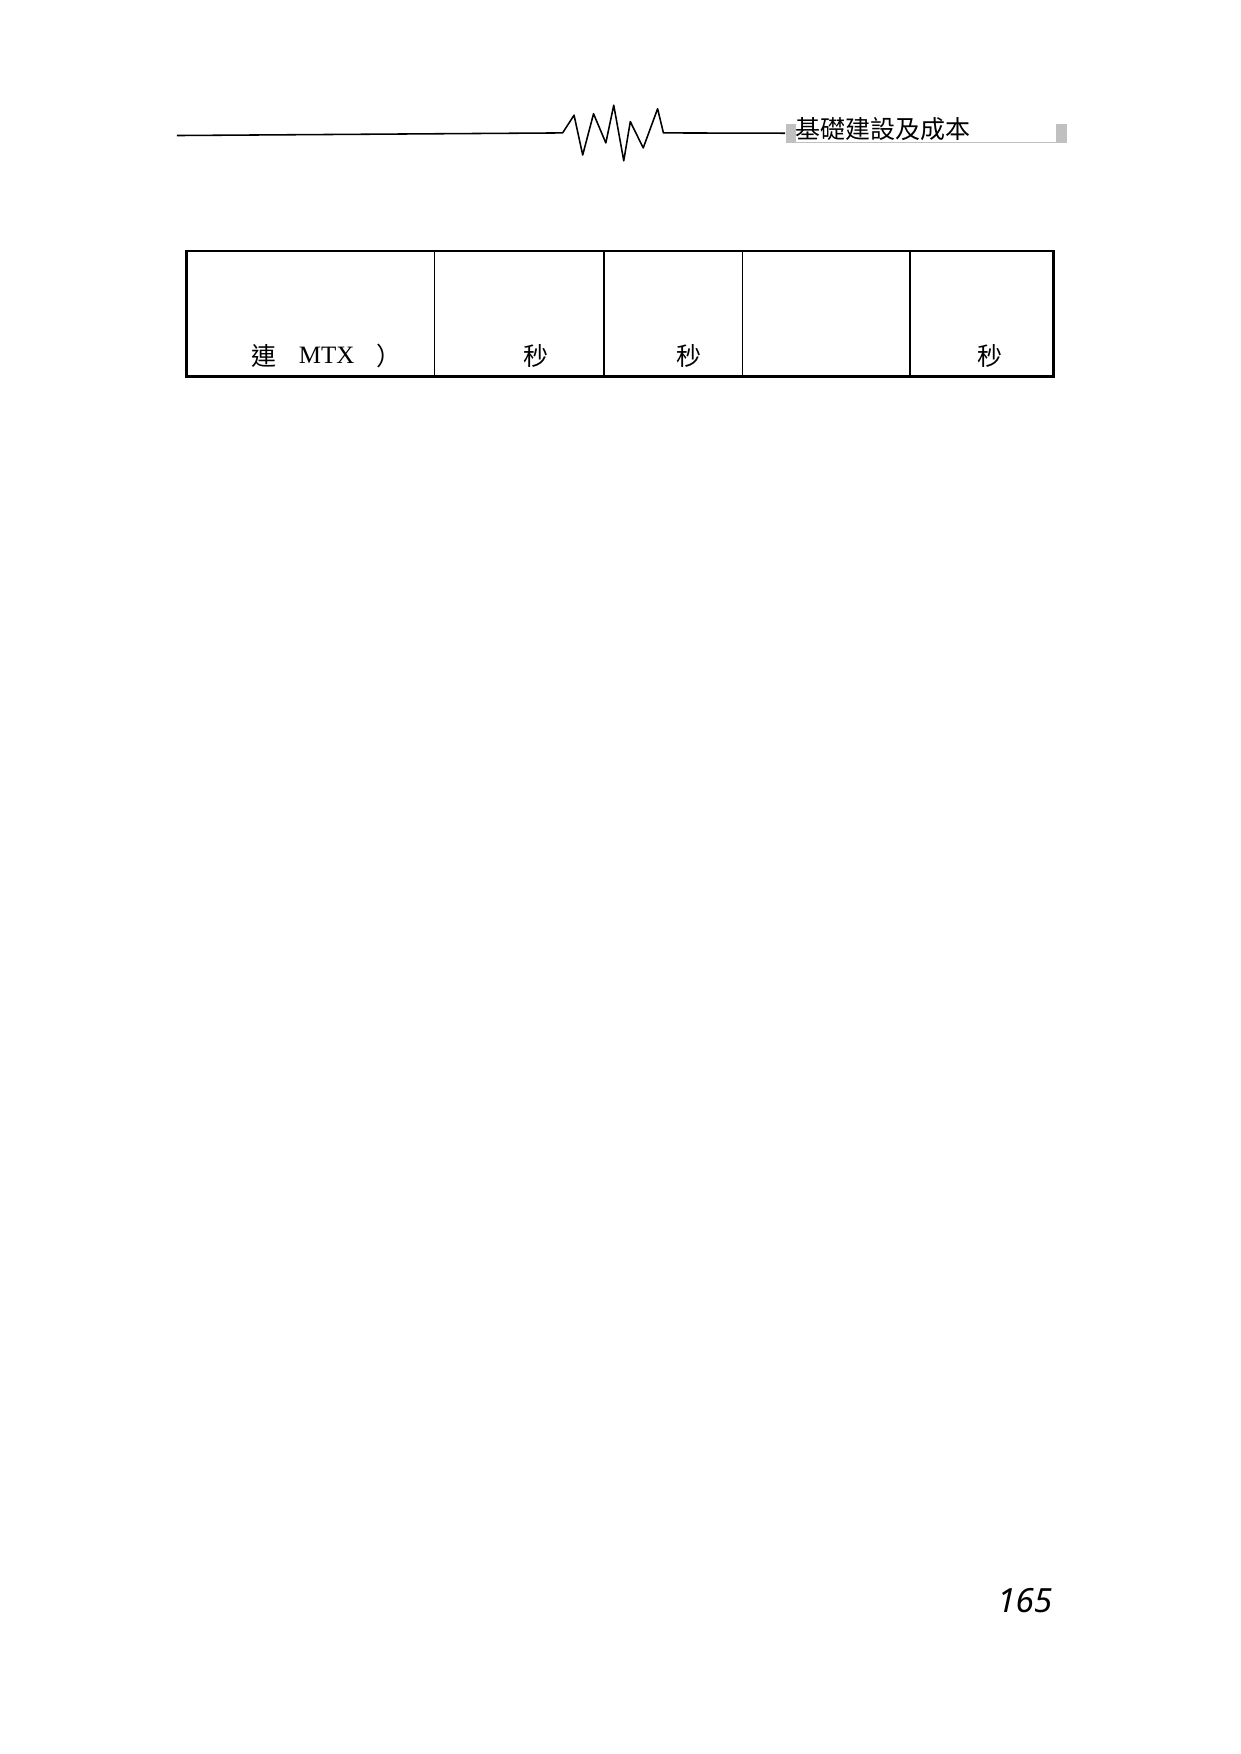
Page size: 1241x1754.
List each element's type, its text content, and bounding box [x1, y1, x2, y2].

table_cell [743, 252, 909, 375]
table_cell 秒 [605, 252, 742, 375]
table_cell 連MTX） [188, 252, 434, 375]
table_cell 秒 [911, 252, 1052, 375]
table_cell 秒 [435, 252, 603, 375]
